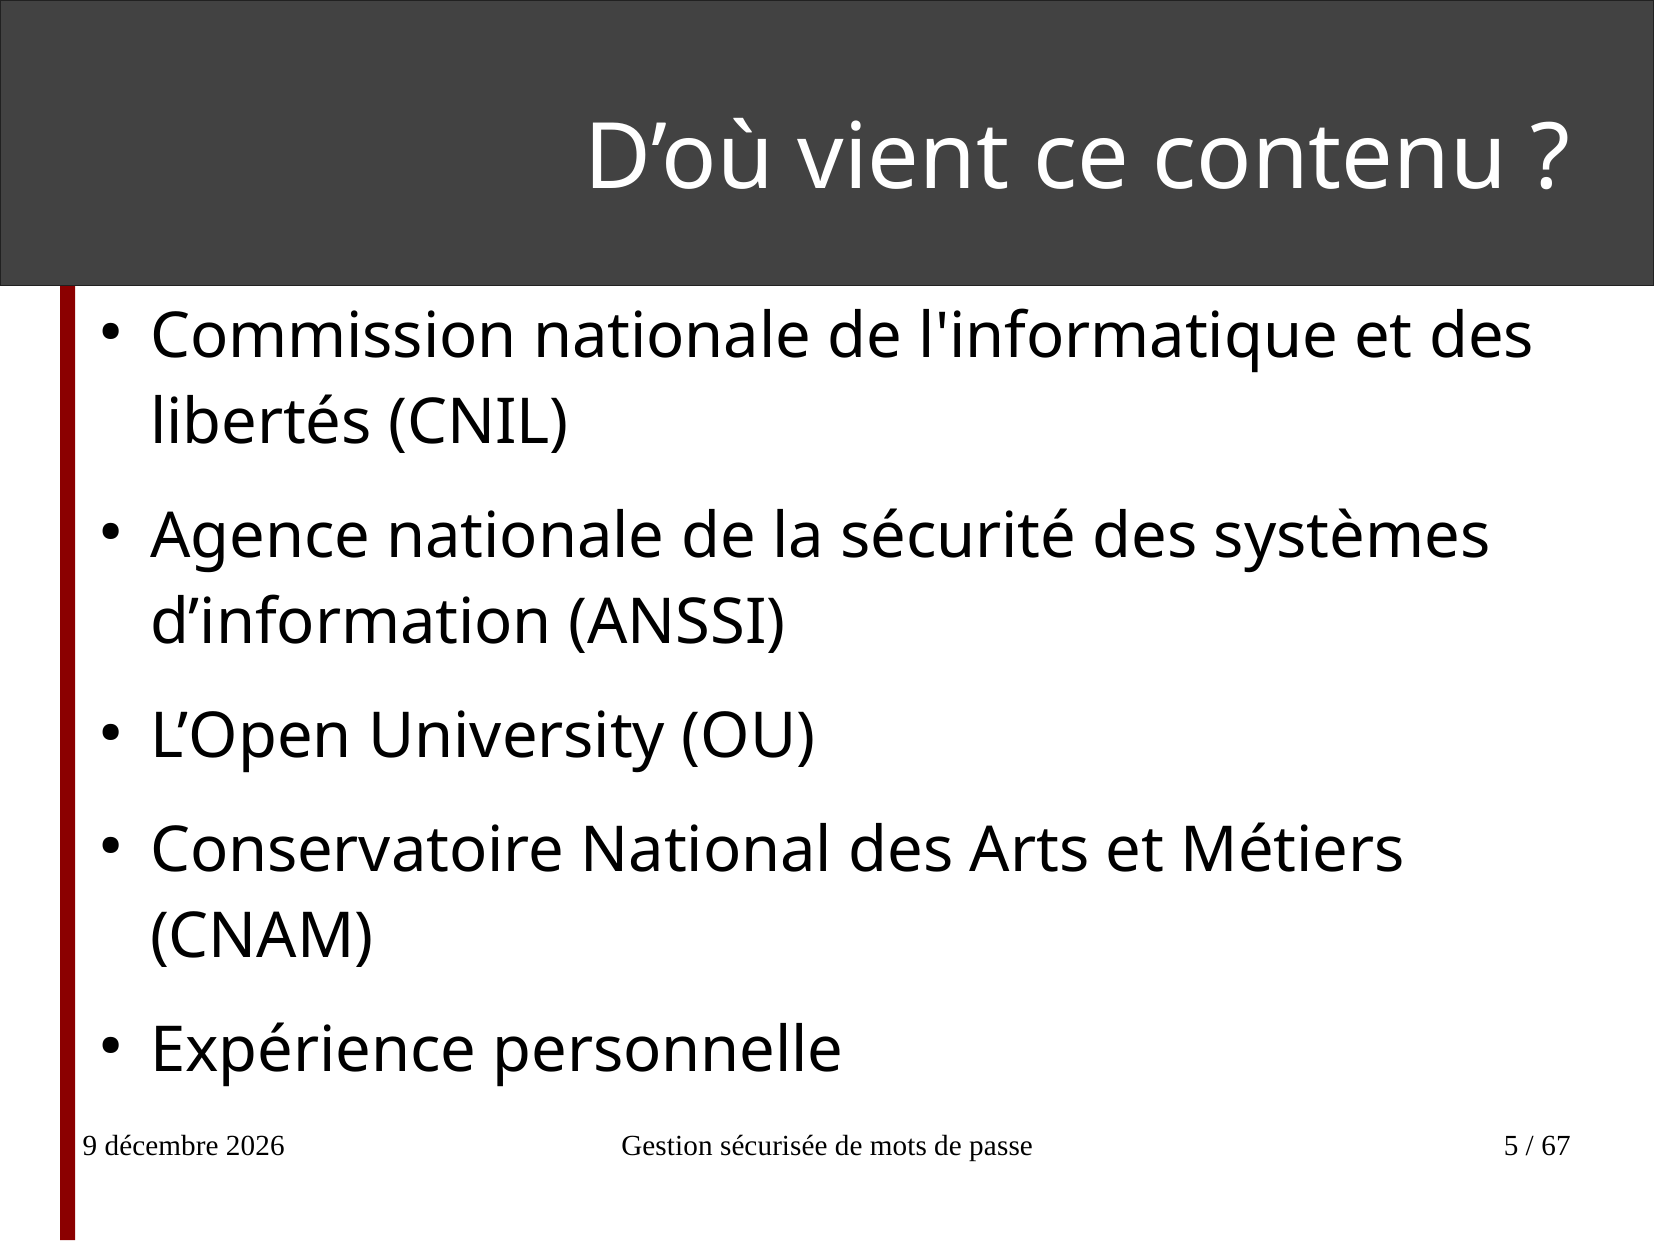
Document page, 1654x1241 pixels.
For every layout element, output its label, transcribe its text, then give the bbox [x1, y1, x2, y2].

list Commission nationale de l'informatique et des libertés (CNIL) Agence nationale de la sécurité des systèmes d’information (ANSSI) L’Open University (OU) Conservatoire National des Arts et Métiers (CNAM) Expérience personnelle [82, 290, 1571, 1096]
title D’où vient ce contenu ? [82, 49, 1571, 257]
